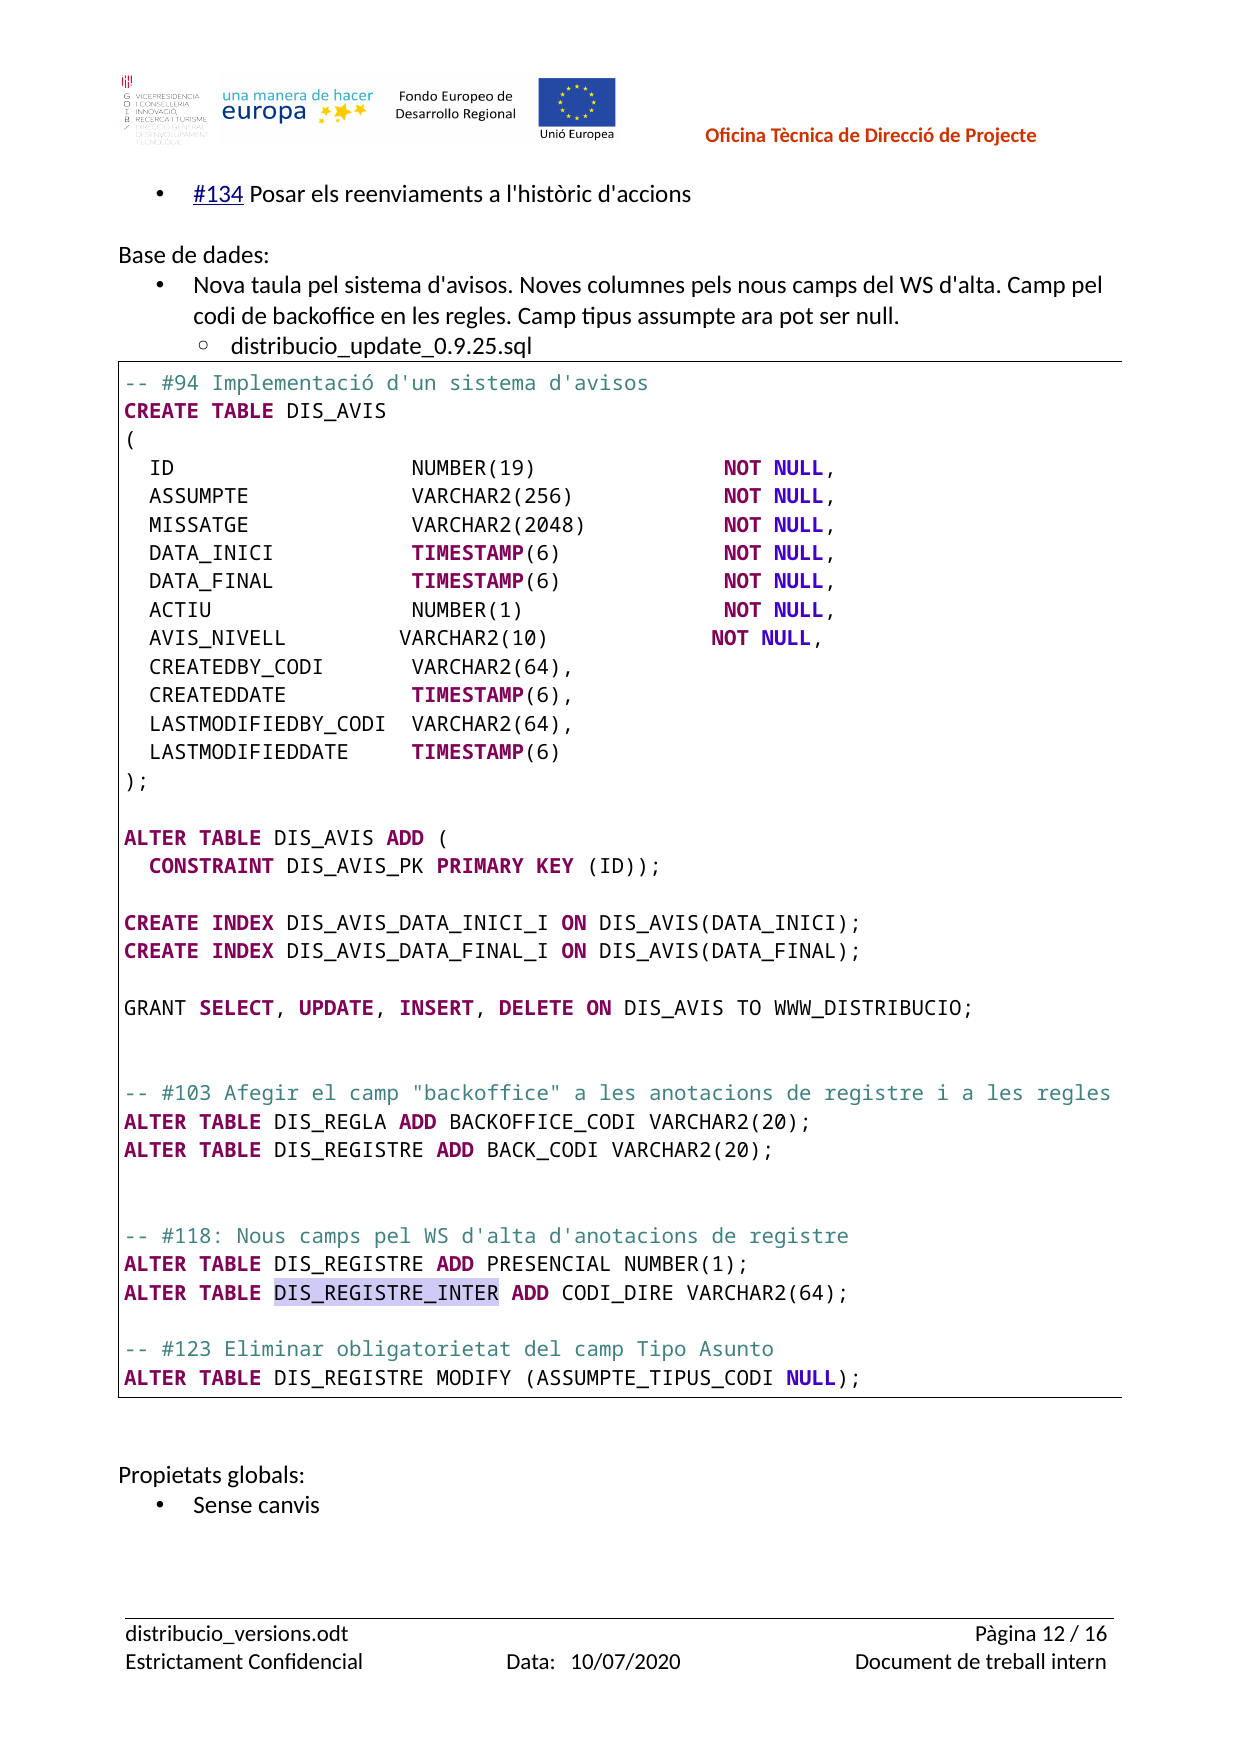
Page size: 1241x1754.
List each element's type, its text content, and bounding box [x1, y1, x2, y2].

picture [118, 73, 213, 147]
list distribucio_update_0.9.25.sql [193, 330, 1122, 361]
text Base de dades: [118, 239, 1122, 269]
picture [219, 73, 621, 147]
list Sense canvis [156, 1490, 1122, 1520]
table_header -- #94 Implementació d'un sistema d'avisos CREATE TABLE DIS_AVIS ( ID NUMBER(19) NOT NULL, ASSUMPTE VARCHAR2(256) NOT NULL, MISSATGE VARCHAR2(2048) NOT NULL, DATA_INICI TIMESTAMP(6) NOT NULL, DATA_FINAL TIMESTAMP(6) NOT NULL, ACTIU NUMBER(1) NOT NULL, AVIS_NIVELL VARCHAR2(10) NOT NULL, CREATEDBY_CODI VARCHAR2(64), CREATEDDATE TIMESTAMP(6), LASTMODIFIEDBY_CODI VARCHAR2(64), LASTMODIFIEDDATE TIMESTAMP(6) ); ALTER TABLE DIS_AVIS ADD ( CONSTRAINT DIS_AVIS_PK PRIMARY KEY (ID)); CREATE INDEX DIS_AVIS_DATA_INICI_I ON DIS_AVIS(DATA_INICI); CREATE INDEX DIS_AVIS_DATA_FINAL_I ON DIS_AVIS(DATA_FINAL); GRANT SELECT, UPDATE, INSERT, DELETE ON DIS_AVIS TO WWW_DISTRIBUCIO; -- #103 Afegir el camp "backoffice" a les anotacions de registre i a les regles ALTER TABLE DIS_REGLA ADD BACKOFFICE_CODI VARCHAR2(20); ALTER TABLE DIS_REGISTRE ADD BACK_CODI VARCHAR2(20); -- #118: Nous camps pel WS d'alta d'anotacions de registre ALTER TABLE DIS_REGISTRE ADD PRESENCIAL NUMBER(1); ALTER TABLE DIS_REGISTRE_INTER ADD CODI_DIRE VARCHAR2(64); -- #123 Eliminar obligatorietat del camp Tipo Asunto ALTER TABLE DIS_REGISTRE MODIFY (ASSUMPTE_TIPUS_CODI NULL); [119, 362, 1122, 1397]
list #134 Posar els reenviaments a l'històric d'accions [156, 178, 1122, 208]
list Nova taula pel sistema d'avisos. Noves columnes pels nous camps del WS d'alta. Camp pel codi de backoffice en les regles. Camp tipus assumpte ara pot ser null. [156, 269, 1122, 330]
text Propietats globals: [118, 1459, 1122, 1490]
